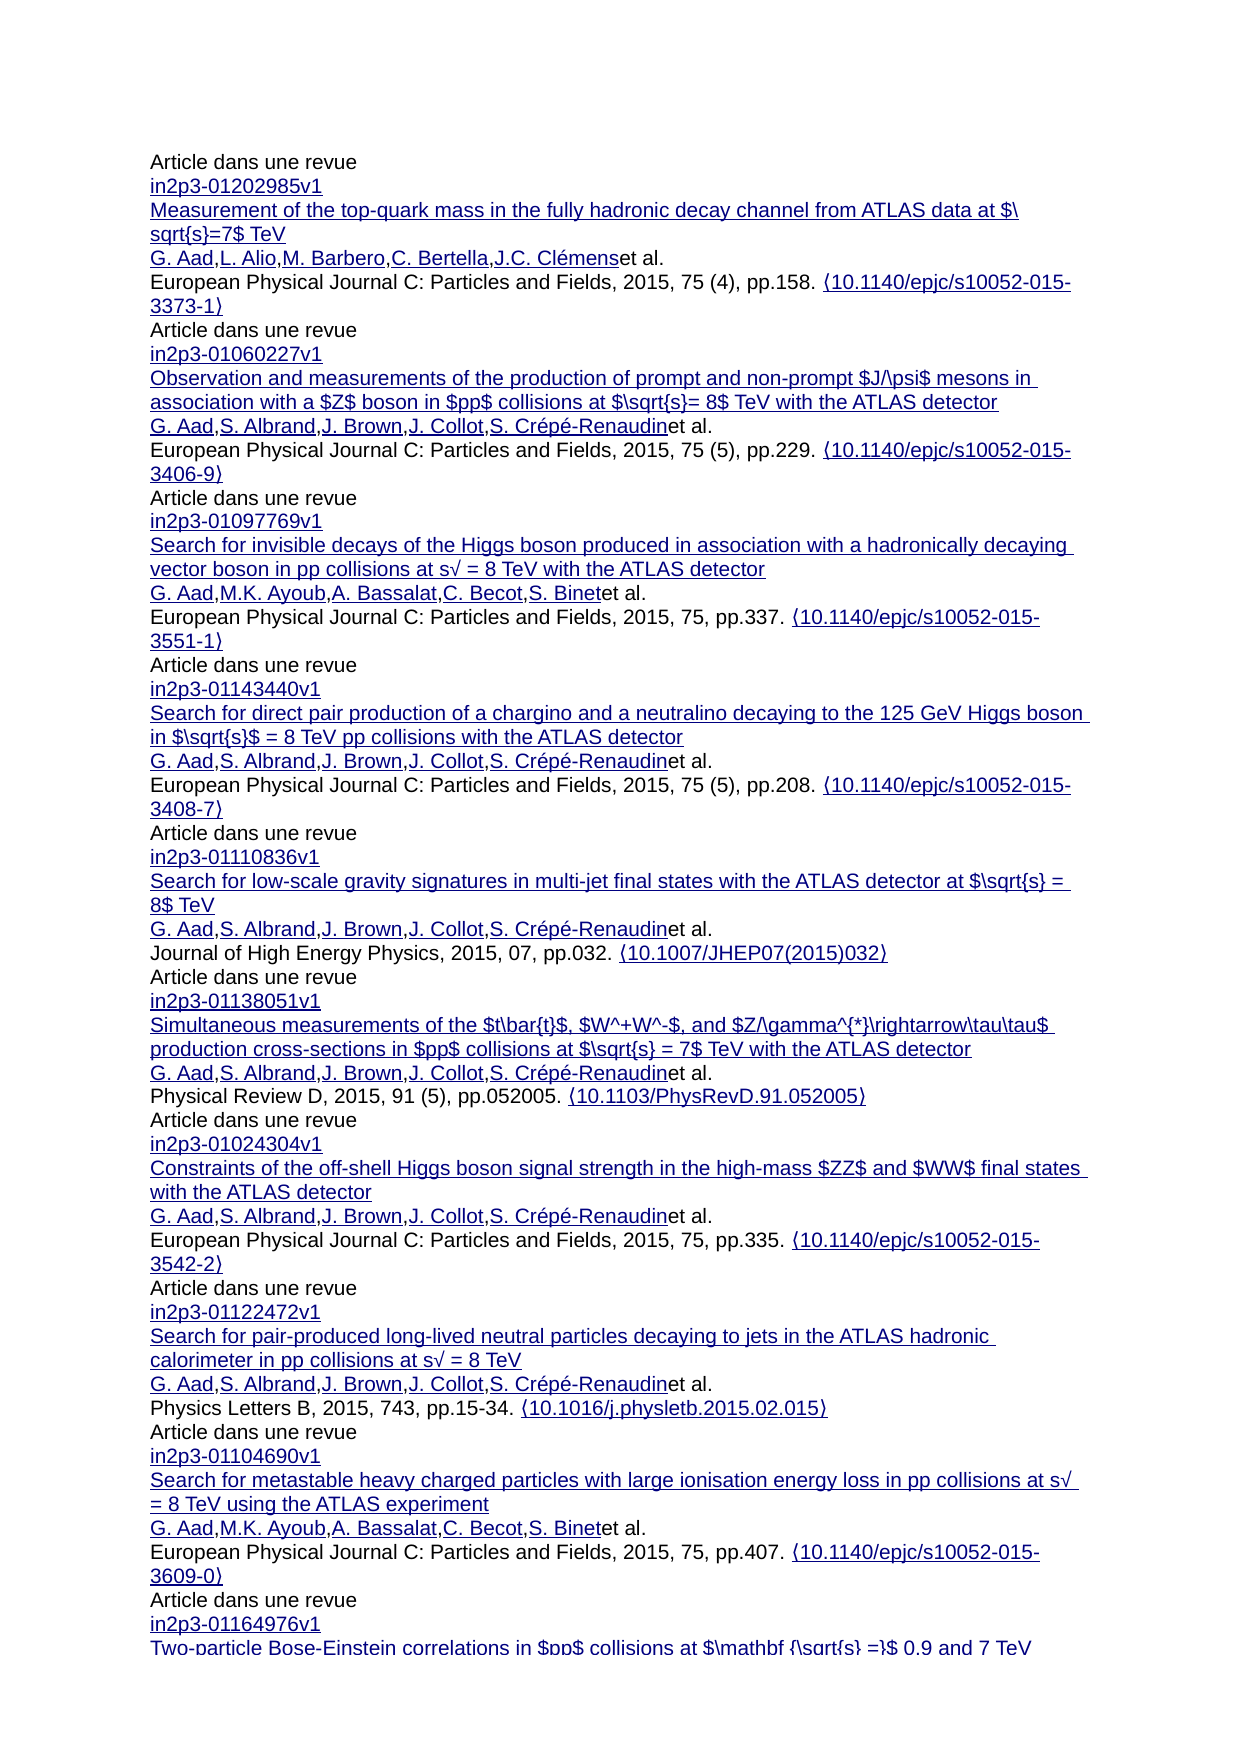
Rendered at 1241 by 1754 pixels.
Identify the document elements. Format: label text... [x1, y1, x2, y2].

table_cell Observation and measurements of the production of prompt and non-prompt $J/\psi$ mesons in association with a $Z$ boson in $pp$ collisions at $\sqrt{s}= 8$ TeV with the ATLAS detector G. Aad,S. Albrand,J. Brown,J. Collot,S. Crépé-Renaudinet al. European Physical Journal C: Particles and Fields, 2015, 75 (5), pp.229. ⟨10.1140/epjc/s10052-015-3406-9⟩ Article dans une revue in2p3-01097769v1 [150, 366, 1090, 533]
table_cell Constraints of the off-shell Higgs boson signal strength in the high-mass $ZZ$ and $WW$ final states with the ATLAS detector G. Aad,S. Albrand,J. Brown,J. Collot,S. Crépé-Renaudinet al. European Physical Journal C: Particles and Fields, 2015, 75, pp.335. ⟨10.1140/epjc/s10052-015-3542-2⟩ Article dans une revue in2p3-01122472v1 [150, 1156, 1090, 1324]
table_cell in $\sqrt{s}$ = 8 TeV pp collisions with the ATLAS detector G. Aad,S. Albrand,J. Brown,J. Collot,S. Crépé-Renaudinet al. European Physical Journal C: Particles and Fields, 2015, 75 (5), pp.208. ⟨10.1140/epjc/s10052-015-3408-7⟩ Article dans une revue in2p3-01110836v1 [150, 723, 1090, 869]
table_cell Search for metastable heavy charged particles with large ionisation energy loss in pp collisions at s√ = 8 TeV using the ATLAS experiment G. Aad,M.K. Ayoub,A. Bassalat,C. Becot,S. Binetet al. European Physical Journal C: Particles and Fields, 2015, 75, pp.407. ⟨10.1140/epjc/s10052-015-3609-0⟩ Article dans une revue in2p3-01164976v1 [150, 1468, 1090, 1635]
table_cell Search for pair-produced long-lived neutral particles decaying to jets in the ATLAS hadronic calorimeter in pp collisions at s√ = 8 TeV G. Aad,S. Albrand,J. Brown,J. Collot,S. Crépé-Renaudinet al. Physics Letters B, 2015, 743, pp.15-34. ⟨10.1016/j.physletb.2015.02.015⟩ Article dans une revue in2p3-01104690v1 [150, 1324, 1090, 1468]
table_cell Measurement of the top-quark mass in the fully hadronic decay channel from ATLAS data at $\sqrt{s}=7$ TeV G. Aad,L. Alio,M. Barbero,C. Bertella,J.C. Clémenset al. European Physical Journal C: Particles and Fields, 2015, 75 (4), pp.158. ⟨10.1140/epjc/s10052-015-3373-1⟩ Article dans une revue in2p3-01060227v1 [150, 198, 1090, 366]
table_cell Search for direct pair production of a chargino and a neutralino decaying to the 125 GeV Higgs boson [150, 701, 1090, 722]
table_cell Two-particle Bose-Einstein correlations in $pp$ collisions at $\mathbf {\sqrt{s} =}$ 0.9 and 7 TeV [150, 1635, 1090, 1655]
table_cell Search for low-scale gravity signatures in multi-jet final states with the ATLAS detector at $\sqrt{s} = 8$ TeV G. Aad,S. Albrand,J. Brown,J. Collot,S. Crépé-Renaudinet al. Journal of High Energy Physics, 2015, 07, pp.032. ⟨10.1007/JHEP07(2015)032⟩ Article dans une revue in2p3-01138051v1 [150, 869, 1090, 1012]
table_cell Simultaneous measurements of the $t\bar{t}$, $W^+W^-$, and $Z/\gamma^{*}\rightarrow\tau\tau$ production cross-sections in $pp$ collisions at $\sqrt{s} = 7$ TeV with the ATLAS detector G. Aad,S. Albrand,J. Brown,J. Collot,S. Crépé-Renaudinet al. Physical Review D, 2015, 91 (5), pp.052005. ⟨10.1103/PhysRevD.91.052005⟩ Article dans une revue in2p3-01024304v1 [150, 1013, 1090, 1156]
table_cell Article dans une revue in2p3-01202985v1 [150, 150, 1090, 198]
table_cell Search for invisible decays of the Higgs boson produced in association with a hadronically decaying vector boson in pp collisions at s√ = 8 TeV with the ATLAS detector G. Aad,M.K. Ayoub,A. Bassalat,C. Becot,S. Binetet al. European Physical Journal C: Particles and Fields, 2015, 75, pp.337. ⟨10.1140/epjc/s10052-015-3551-1⟩ Article dans une revue in2p3-01143440v1 [150, 533, 1090, 701]
